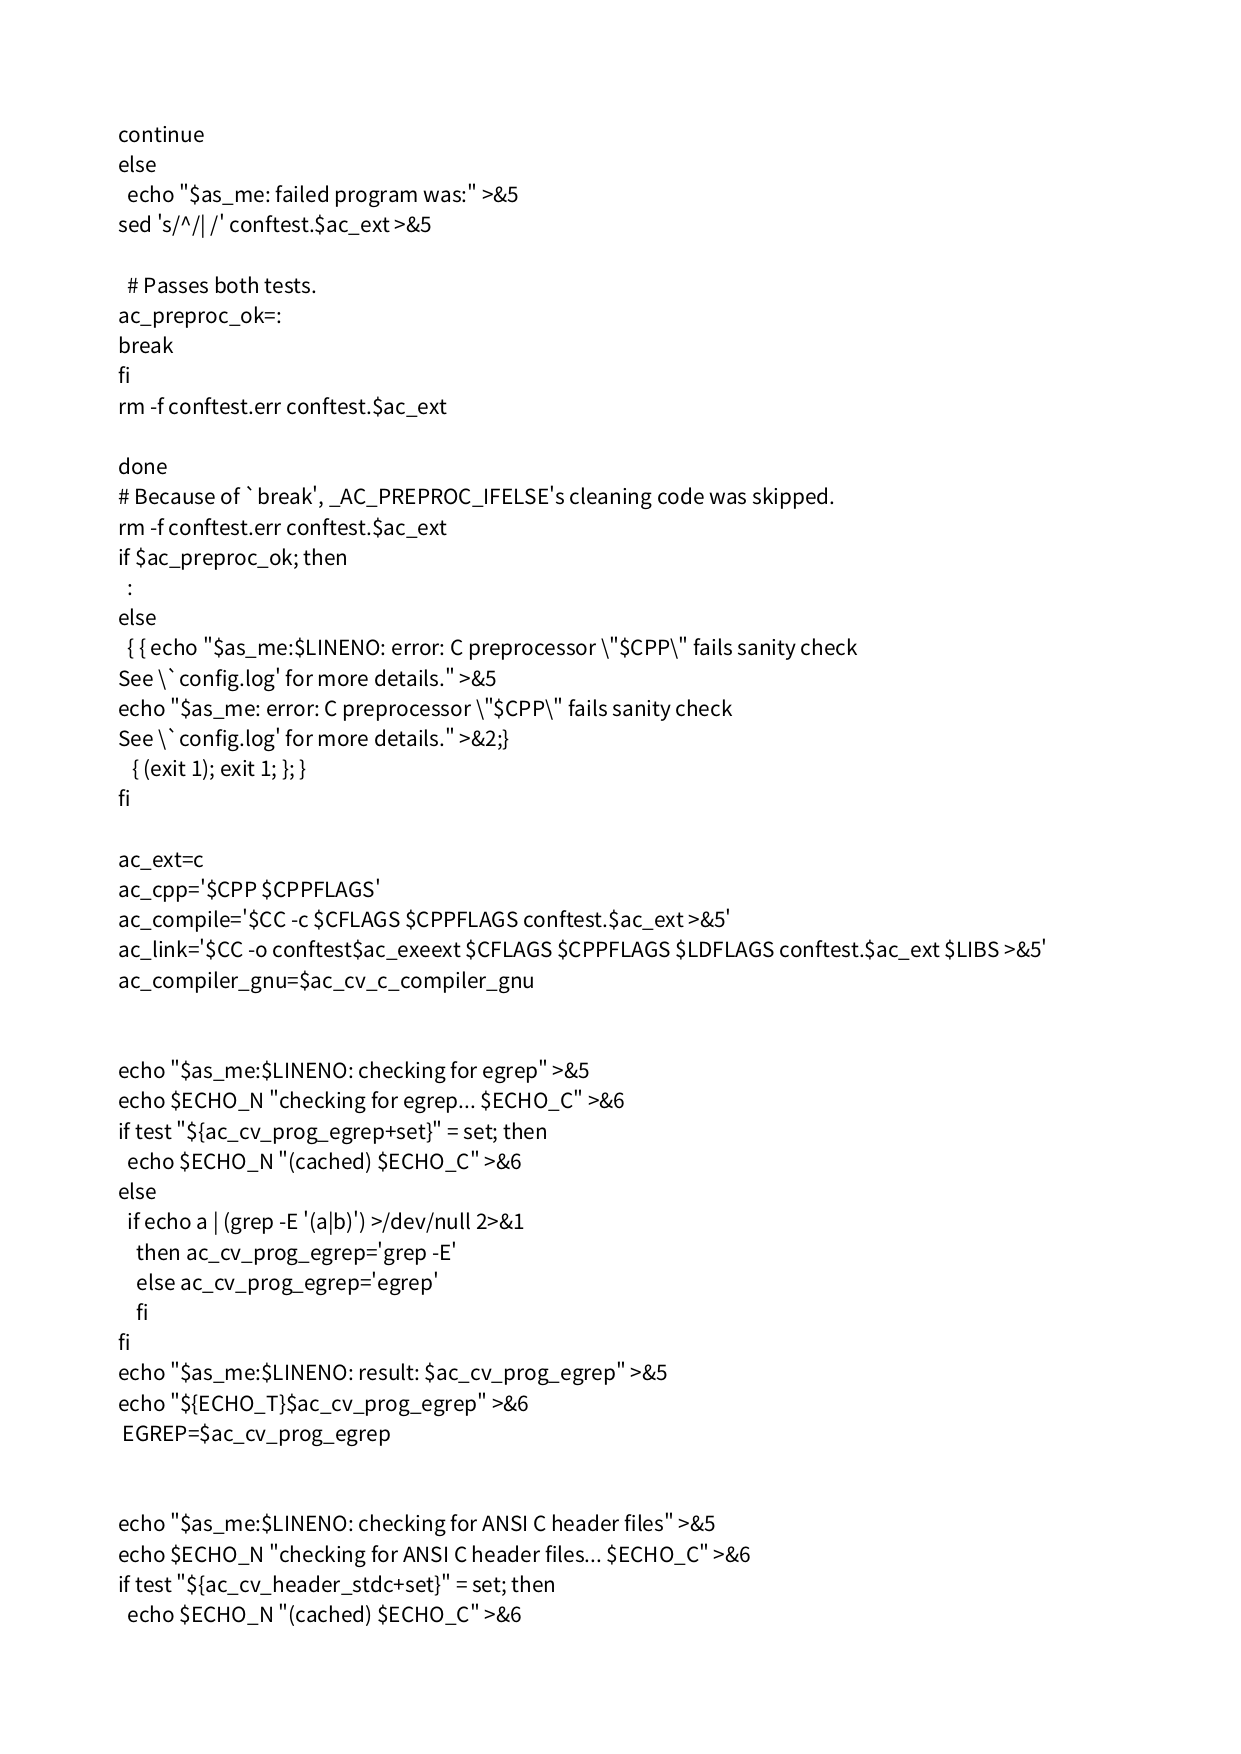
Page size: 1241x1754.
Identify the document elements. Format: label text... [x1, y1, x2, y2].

text echo "${ECHO_T}$ac_cv_prog_egrep" >&6 [118, 1387, 1122, 1417]
text echo "$as_me:$LINENO: checking for ANSI C header files" >&5 [118, 1508, 1122, 1538]
text echo $ECHO_N "checking for egrep... $ECHO_C" >&6 [118, 1085, 1122, 1115]
text rm -f conftest.err conftest.$ac_ext [118, 390, 1122, 420]
text ac_compiler_gnu=$ac_cv_c_compiler_gnu [118, 964, 1122, 994]
text { (exit 1); exit 1; }; } [118, 752, 1122, 783]
text { { echo "$as_me:$LINENO: error: C preprocessor \"$CPP\" fails sanity check [118, 632, 1122, 662]
text # Because of `break', _AC_PREPROC_IFELSE's cleaning code was skipped. [118, 481, 1122, 511]
text if test "${ac_cv_header_stdc+set}" = set; then [118, 1568, 1122, 1598]
text rm -f conftest.err conftest.$ac_ext [118, 511, 1122, 541]
text echo $ECHO_N "(cached) $ECHO_C" >&6 [118, 1598, 1122, 1628]
text sed 's/^/| /' conftest.$ac_ext >&5 [118, 209, 1122, 239]
text echo $ECHO_N "checking for ANSI C header files... $ECHO_C" >&6 [118, 1538, 1122, 1568]
text fi [118, 783, 1122, 813]
text ac_compile='$CC -c $CFLAGS $CPPFLAGS conftest.$ac_ext >&5' [118, 903, 1122, 934]
text echo $ECHO_N "(cached) $ECHO_C" >&6 [118, 1145, 1122, 1175]
text ac_preproc_ok=: [118, 299, 1122, 329]
text then ac_cv_prog_egrep='grep -E' [118, 1236, 1122, 1266]
text ac_link='$CC -o conftest$ac_exeext $CFLAGS $CPPFLAGS $LDFLAGS conftest.$ac_ext $LIBS >&5' [118, 934, 1122, 964]
text else [118, 601, 1122, 632]
text if $ac_preproc_ok; then [118, 541, 1122, 571]
text See \`config.log' for more details." >&5 [118, 662, 1122, 692]
text fi [118, 1326, 1122, 1357]
text echo "$as_me: error: C preprocessor \"$CPP\" fails sanity check [118, 692, 1122, 722]
text fi [118, 360, 1122, 390]
text # Passes both tests. [118, 269, 1122, 299]
text ac_ext=c [118, 843, 1122, 873]
text ac_cpp='$CPP $CPPFLAGS' [118, 873, 1122, 903]
text break [118, 329, 1122, 360]
text echo "$as_me:$LINENO: checking for egrep" >&5 [118, 1054, 1122, 1085]
text continue [118, 118, 1122, 148]
text echo "$as_me: failed program was:" >&5 [118, 178, 1122, 209]
text done [118, 450, 1122, 481]
text else [118, 1175, 1122, 1206]
text fi [118, 1296, 1122, 1326]
text if test "${ac_cv_prog_egrep+set}" = set; then [118, 1115, 1122, 1145]
text See \`config.log' for more details." >&2;} [118, 722, 1122, 752]
text if echo a | (grep -E '(a|b)') >/dev/null 2>&1 [118, 1206, 1122, 1236]
text echo "$as_me:$LINENO: result: $ac_cv_prog_egrep" >&5 [118, 1357, 1122, 1387]
text else [118, 148, 1122, 178]
text EGREP=$ac_cv_prog_egrep [118, 1417, 1122, 1447]
text : [118, 571, 1122, 601]
text else ac_cv_prog_egrep='egrep' [118, 1266, 1122, 1296]
